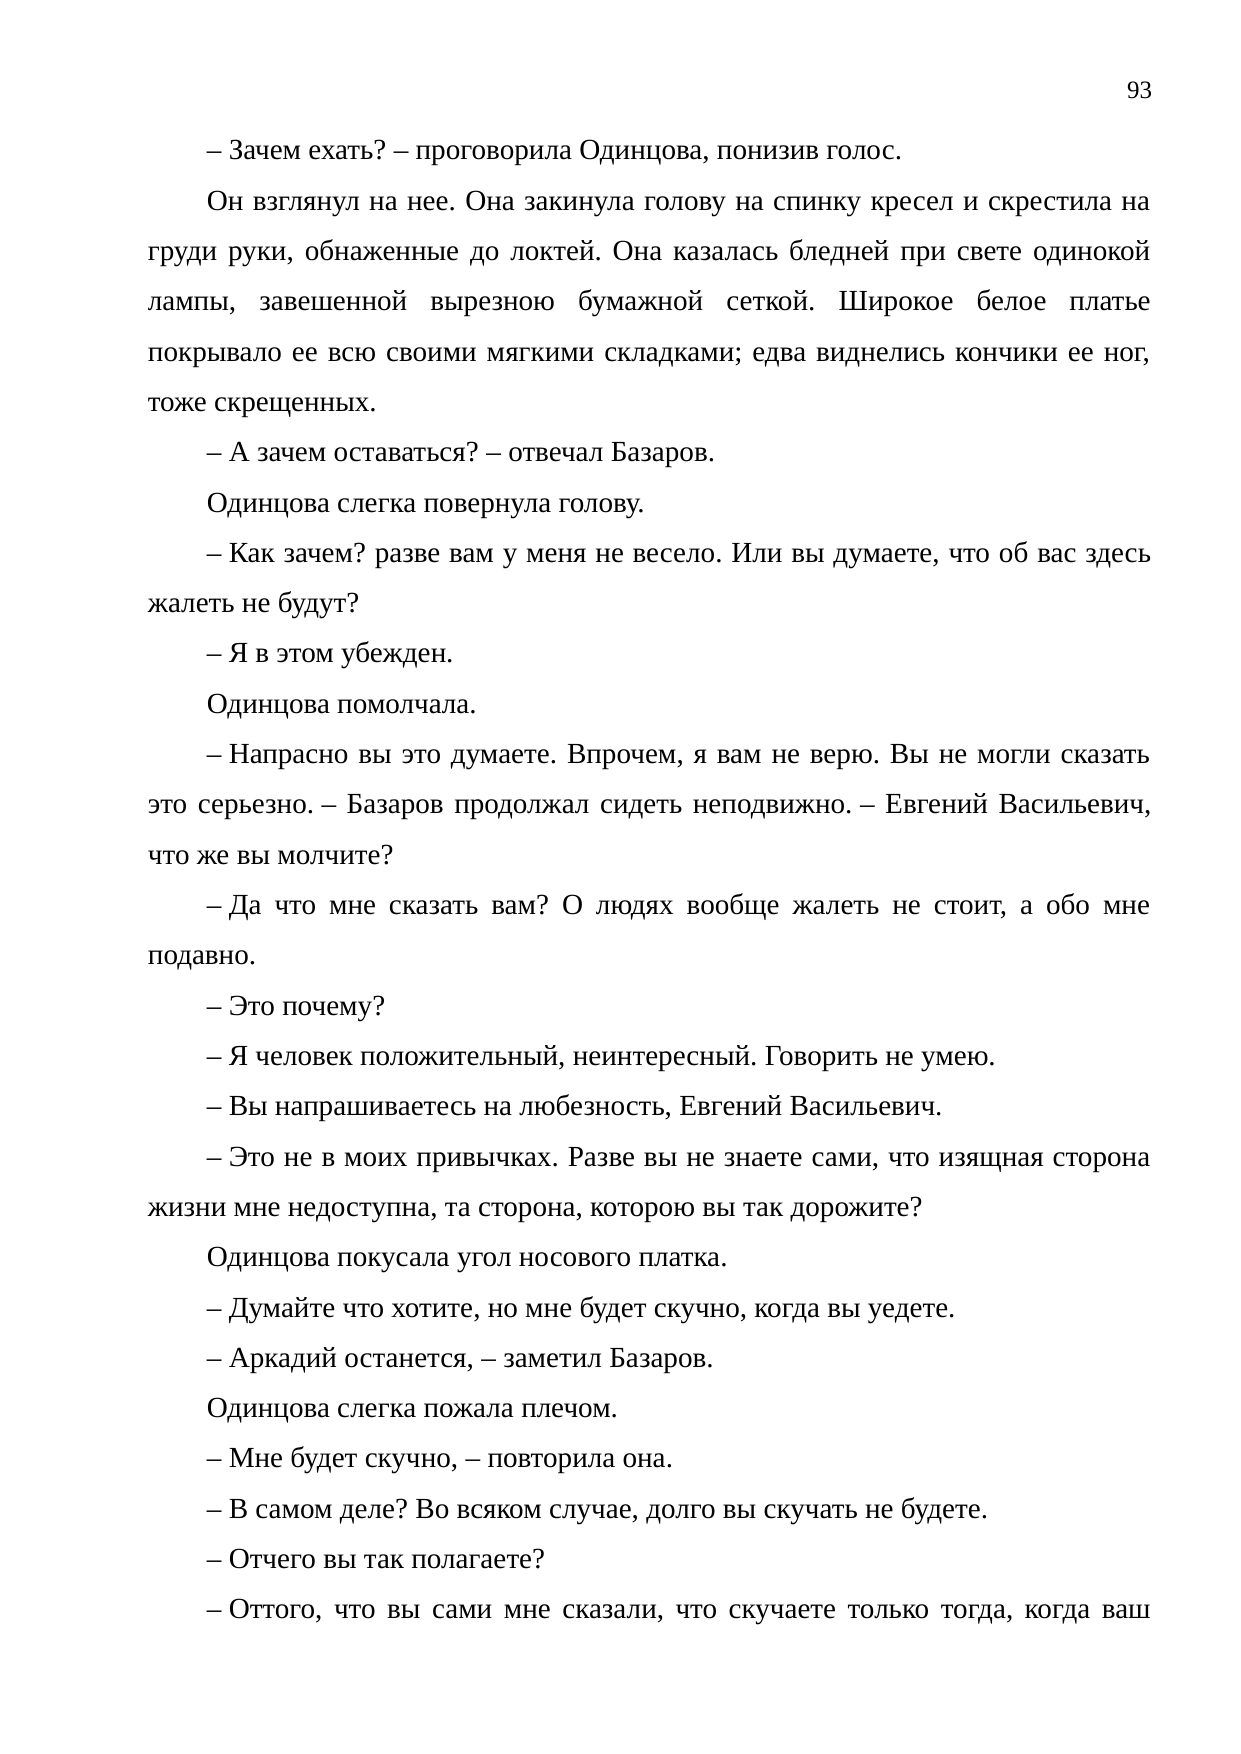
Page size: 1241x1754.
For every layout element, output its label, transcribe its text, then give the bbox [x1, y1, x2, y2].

text – Зачем ехать? – проговорила Одинцова, понизив голос. [148, 132, 1152, 166]
text – Это почему? [148, 988, 1152, 1021]
text – Да что мне сказать вам? О людях вообще жалеть не стоит, а обо мне подавно. [148, 887, 1152, 971]
text Одинцова слегка пожала плечом. [148, 1390, 1152, 1424]
text – Я в этом убежден. [148, 636, 1152, 669]
text – Аркадий останется, – заметил Базаров. [148, 1340, 1152, 1373]
text Одинцова покусала угол носового платка. [148, 1239, 1152, 1273]
text – Думайте что хотите, но мне будет скучно, когда вы уедете. [148, 1290, 1152, 1323]
text – Как зачем? разве вам у меня не весело. Или вы думаете, что об вас здесь жалеть не будут? [148, 535, 1152, 619]
text – А зачем оставаться? – отвечал Базаров. [148, 434, 1152, 468]
text – Вы напрашиваетесь на любезность, Евгений Васильевич. [148, 1088, 1152, 1122]
text – В самом деле? Во всяком случае, долго вы скучать не будете. [148, 1491, 1152, 1524]
text Одинцова помолчала. [148, 686, 1152, 719]
text – Отчего вы так полагаете? [148, 1541, 1152, 1575]
text – Это не в моих привычках. Разве вы не знаете сами, что изящная сторона жизни мне недоступна, та сторона, которою вы так дорожите? [148, 1139, 1152, 1223]
text – Напрасно вы это думаете. Впрочем, я вам не верю. Вы не могли сказать это серьезно. – Базаров продолжал сидеть неподвижно. – Евгений Васильевич, что же вы молчите? [148, 736, 1152, 870]
text Он взглянул на нее. Она закинула голову на спинку кресел и скрестила на груди руки, обнаженные до локтей. Она казалась бледней при свете одинокой лампы, завешенной вырезною бумажной сеткой. Широкое белое платье покрывало ее всю своими мягкими складками; едва виднелись кончики ее ног, тоже скрещенных. [148, 183, 1152, 418]
text – Оттого, что вы сами мне сказали, что скучаете только тогда, когда ваш [148, 1592, 1152, 1625]
text – Я человек положительный, неинтересный. Говорить не умею. [148, 1038, 1152, 1072]
text – Мне будет скучно, – повторила она. [148, 1441, 1152, 1474]
text Одинцова слегка повернула голову. [148, 485, 1152, 518]
